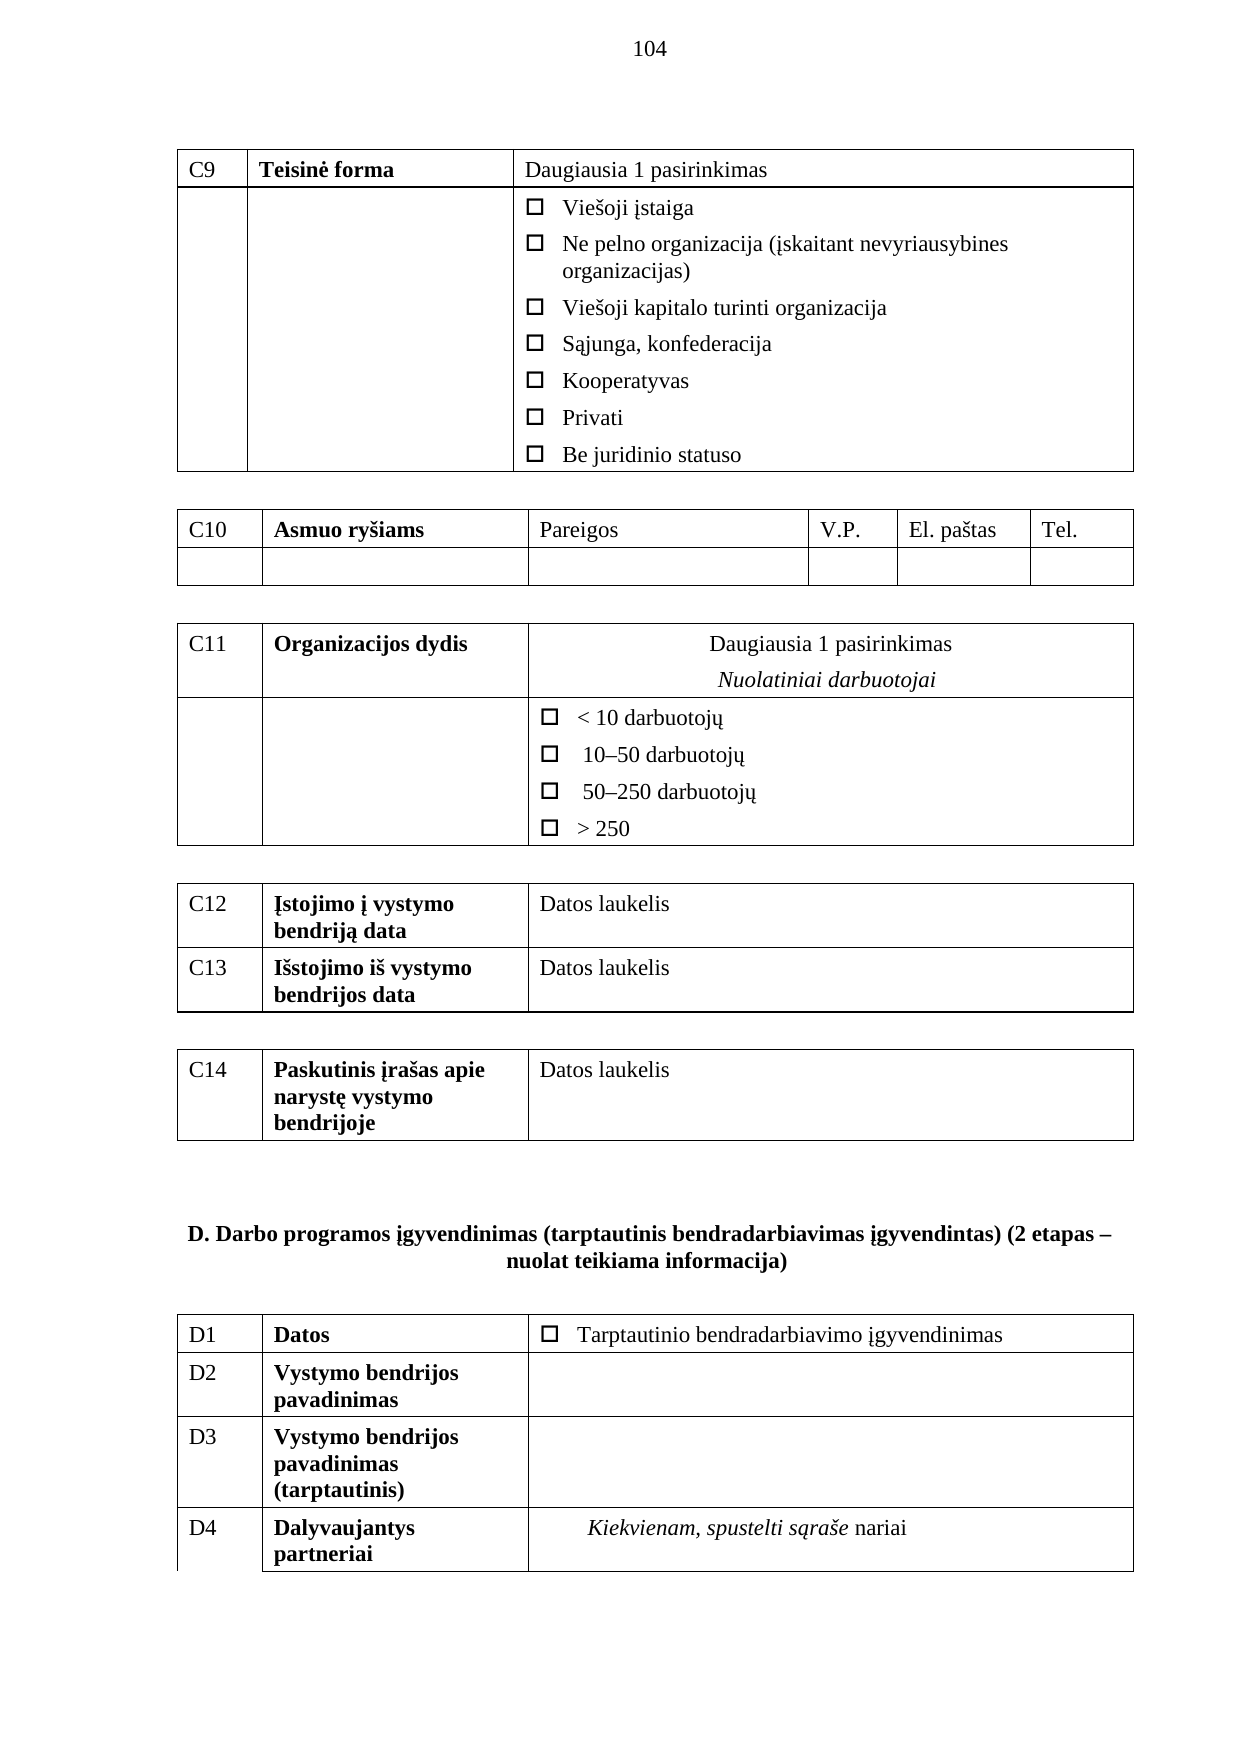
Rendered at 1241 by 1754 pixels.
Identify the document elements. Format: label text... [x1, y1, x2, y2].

table_cell Išstojimo iš vystymo bendrijos data [263, 948, 528, 1011]
table_header C9 [178, 150, 247, 186]
table_cell D2 [178, 1353, 262, 1416]
table_header Daugiausia 1 pasirinkimas [514, 150, 1133, 186]
table_header Įstojimo į vystymo bendriją data [263, 884, 528, 947]
table_cell [178, 548, 262, 585]
table_cell [898, 548, 1030, 585]
table_header C11 [178, 624, 262, 697]
table_header Organizacijos dydis [263, 624, 528, 697]
table_header Tel. [1031, 510, 1133, 547]
table_cell [529, 1353, 1133, 1416]
table_header V.P. [809, 510, 897, 547]
table_header C12 [178, 884, 262, 947]
table_cell Vystymo bendrijos pavadinimas [263, 1353, 528, 1416]
text D. Darbo programos įgyvendinimas (tarptautinis bendradarbiavimas įgyvendintas) (2 etapas – nuolat teikiama informacija) [177, 1221, 1122, 1273]
table_header Paskutinis įrašas apie narystę vystymo bendrijoje [263, 1050, 528, 1140]
table_header Datos [263, 1315, 528, 1352]
table_header Pareigos [529, 510, 808, 547]
table_header El. paštas [898, 510, 1030, 547]
table_cell [178, 698, 262, 845]
table_cell Kiekvienam, spustelti sąraše nariai [529, 1508, 1133, 1571]
table_cell [529, 548, 808, 585]
table_header Tarptautinio bendradarbiavimo įgyvendinimas [529, 1315, 1133, 1352]
table_header D1 [178, 1315, 262, 1352]
table_cell [263, 548, 528, 585]
table_cell Viešoji įstaiga Ne pelno organizacija (įskaitant nevyriausybines organizacijas) Viešoji kapitalo turinti organizacija Sąjunga, konfederacija Kooperatyvas Privati Be juridinio statuso [514, 188, 1133, 471]
table_header C14 [178, 1050, 262, 1140]
table_header Datos laukelis [529, 1050, 1133, 1140]
table_cell Vystymo bendrijos pavadinimas (tarptautinis) [263, 1417, 528, 1507]
table_header Daugiausia 1 pasirinkimas Nuolatiniai darbuotojai [529, 624, 1133, 697]
table_cell [178, 188, 247, 471]
table_cell [809, 548, 897, 585]
table_header C10 [178, 510, 262, 547]
table_cell C13 [178, 948, 262, 1011]
table_header Teisinė forma [248, 150, 513, 186]
table_cell Datos laukelis [529, 948, 1133, 1011]
table_header Datos laukelis [529, 884, 1133, 947]
table_cell [1031, 548, 1133, 585]
table_cell < 10 darbuotojų 10–50 darbuotojų 50–250 darbuotojų > 250 [529, 698, 1133, 845]
table_header Asmuo ryšiams [263, 510, 528, 547]
table_cell Dalyvaujantys partneriai [263, 1508, 528, 1571]
table_cell D3 [178, 1417, 262, 1507]
table_cell D4 [178, 1508, 262, 1571]
table_cell [263, 698, 528, 845]
table_cell [529, 1417, 1133, 1507]
table_cell [248, 188, 513, 471]
